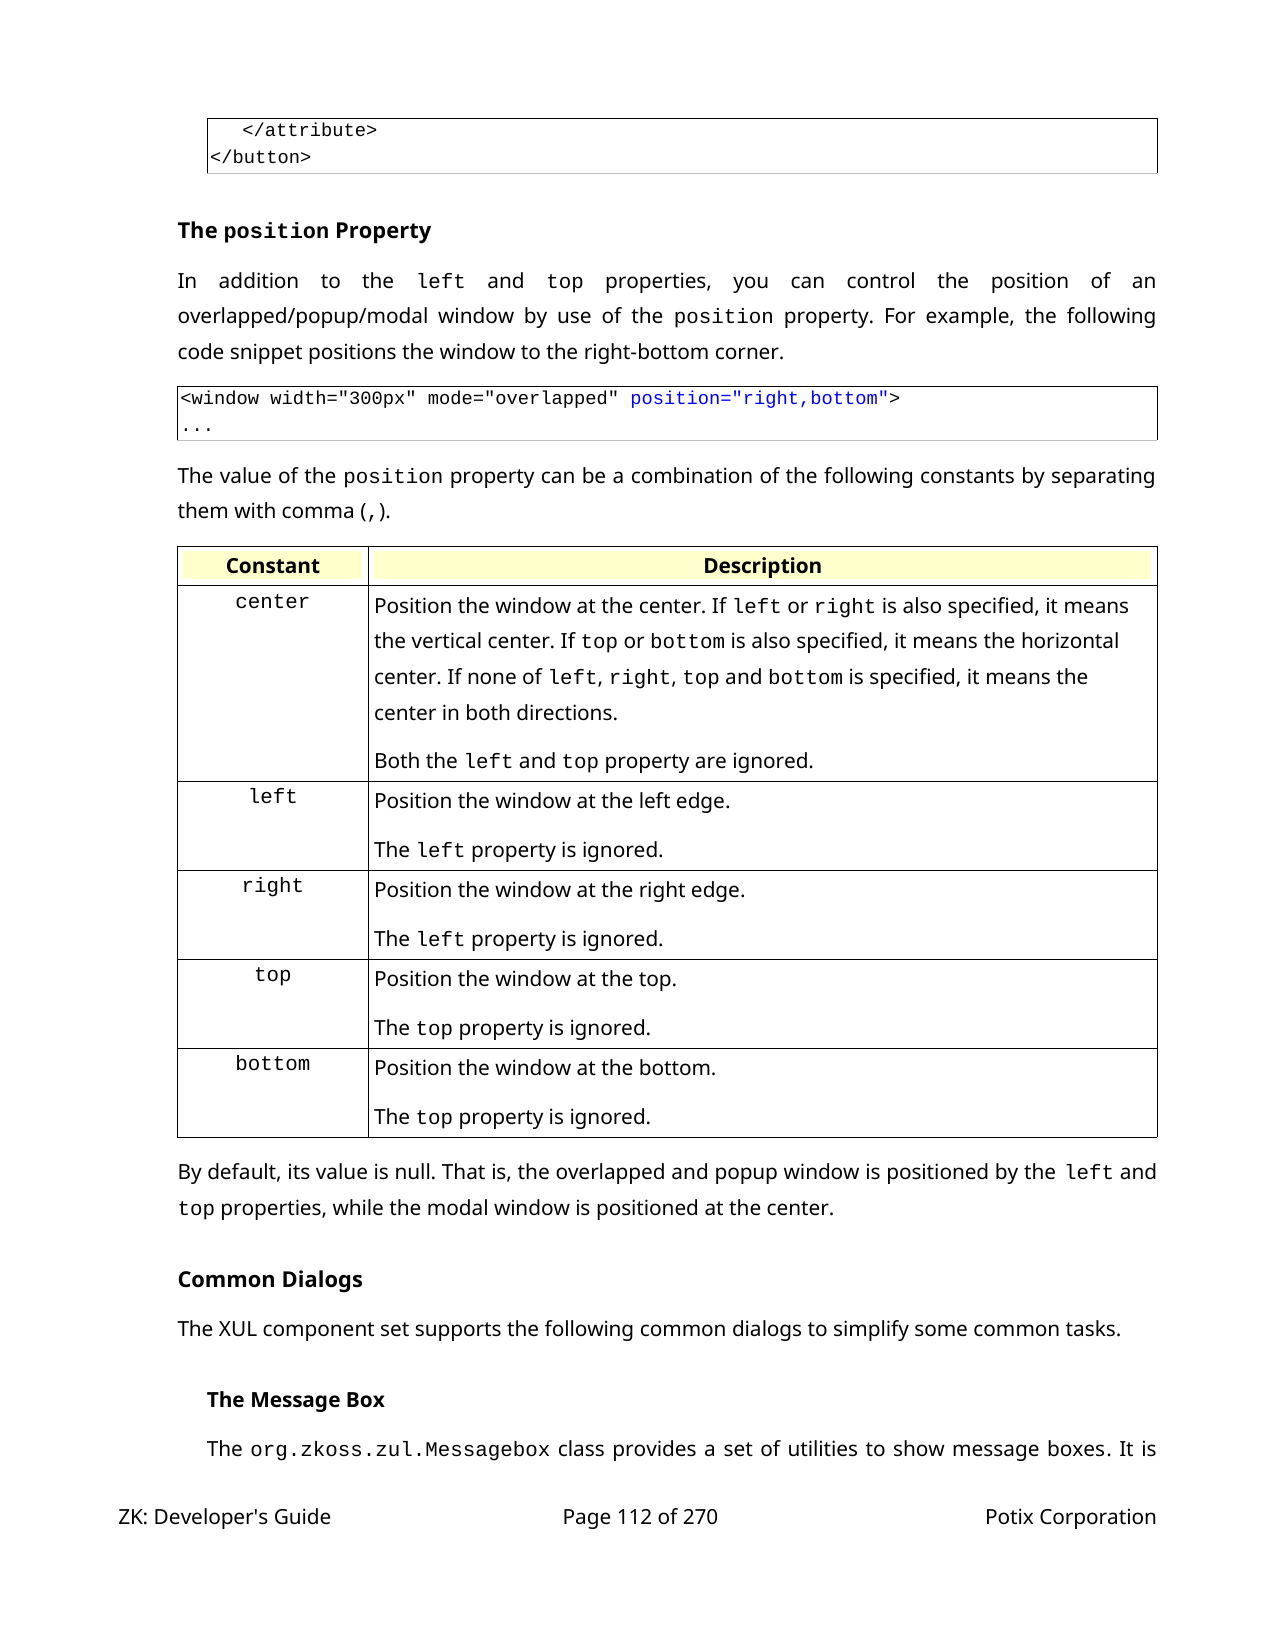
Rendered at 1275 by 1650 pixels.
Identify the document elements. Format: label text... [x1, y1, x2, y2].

text ... [178, 413, 1157, 440]
table_cell left [178, 782, 368, 870]
subtitle The Message Box [207, 1385, 1157, 1413]
table_header Description [369, 547, 1157, 585]
table_cell Position the window at the center. If left or right is also specified, it means the vertical center. If top or bottom is also specified, it means the horizontal center. If none of left, right, top and bottom is specified, it means the center in both directions. Both the left and top property are ignored. [369, 586, 1157, 781]
table_cell Position the window at the left edge. The left property is ignored. [369, 782, 1157, 870]
text The org.zkoss.zul.Messagebox class provides a set of utilities to show message boxes. It is [207, 1434, 1157, 1463]
text The XUL component set supports the following common dialogs to simplify some common tasks. [177, 1314, 1157, 1343]
subtitle Common Dialogs [177, 1264, 1157, 1294]
text By default, its value is null. That is, the overlapped and popup window is positioned by the left and top properties, while the modal window is positioned at the center. [177, 1157, 1157, 1221]
table_cell Position the window at the top. The top property is ignored. [369, 960, 1157, 1048]
text In addition to the left and top properties, you can control the position of an overlapped/popup/modal window by use of the position property. For example, the following code snippet positions the window to the right-bottom corner. [177, 266, 1157, 365]
table_cell Position the window at the bottom. The top property is ignored. [369, 1049, 1157, 1137]
text The value of the position property can be a combination of the following constants by separating them with comma (,). [177, 461, 1157, 525]
table_cell top [178, 960, 368, 1048]
table_cell bottom [178, 1049, 368, 1137]
table_cell center [178, 586, 368, 781]
table_header Constant [178, 547, 368, 585]
text </button> [208, 145, 1157, 173]
text </attribute> [208, 119, 1157, 142]
text <window width="300px" mode="overlapped" position="right,bottom"> [178, 387, 1157, 410]
table_cell right [178, 871, 368, 959]
table_cell Position the window at the right edge. The left property is ignored. [369, 871, 1157, 959]
subtitle The position Property [177, 215, 1157, 245]
